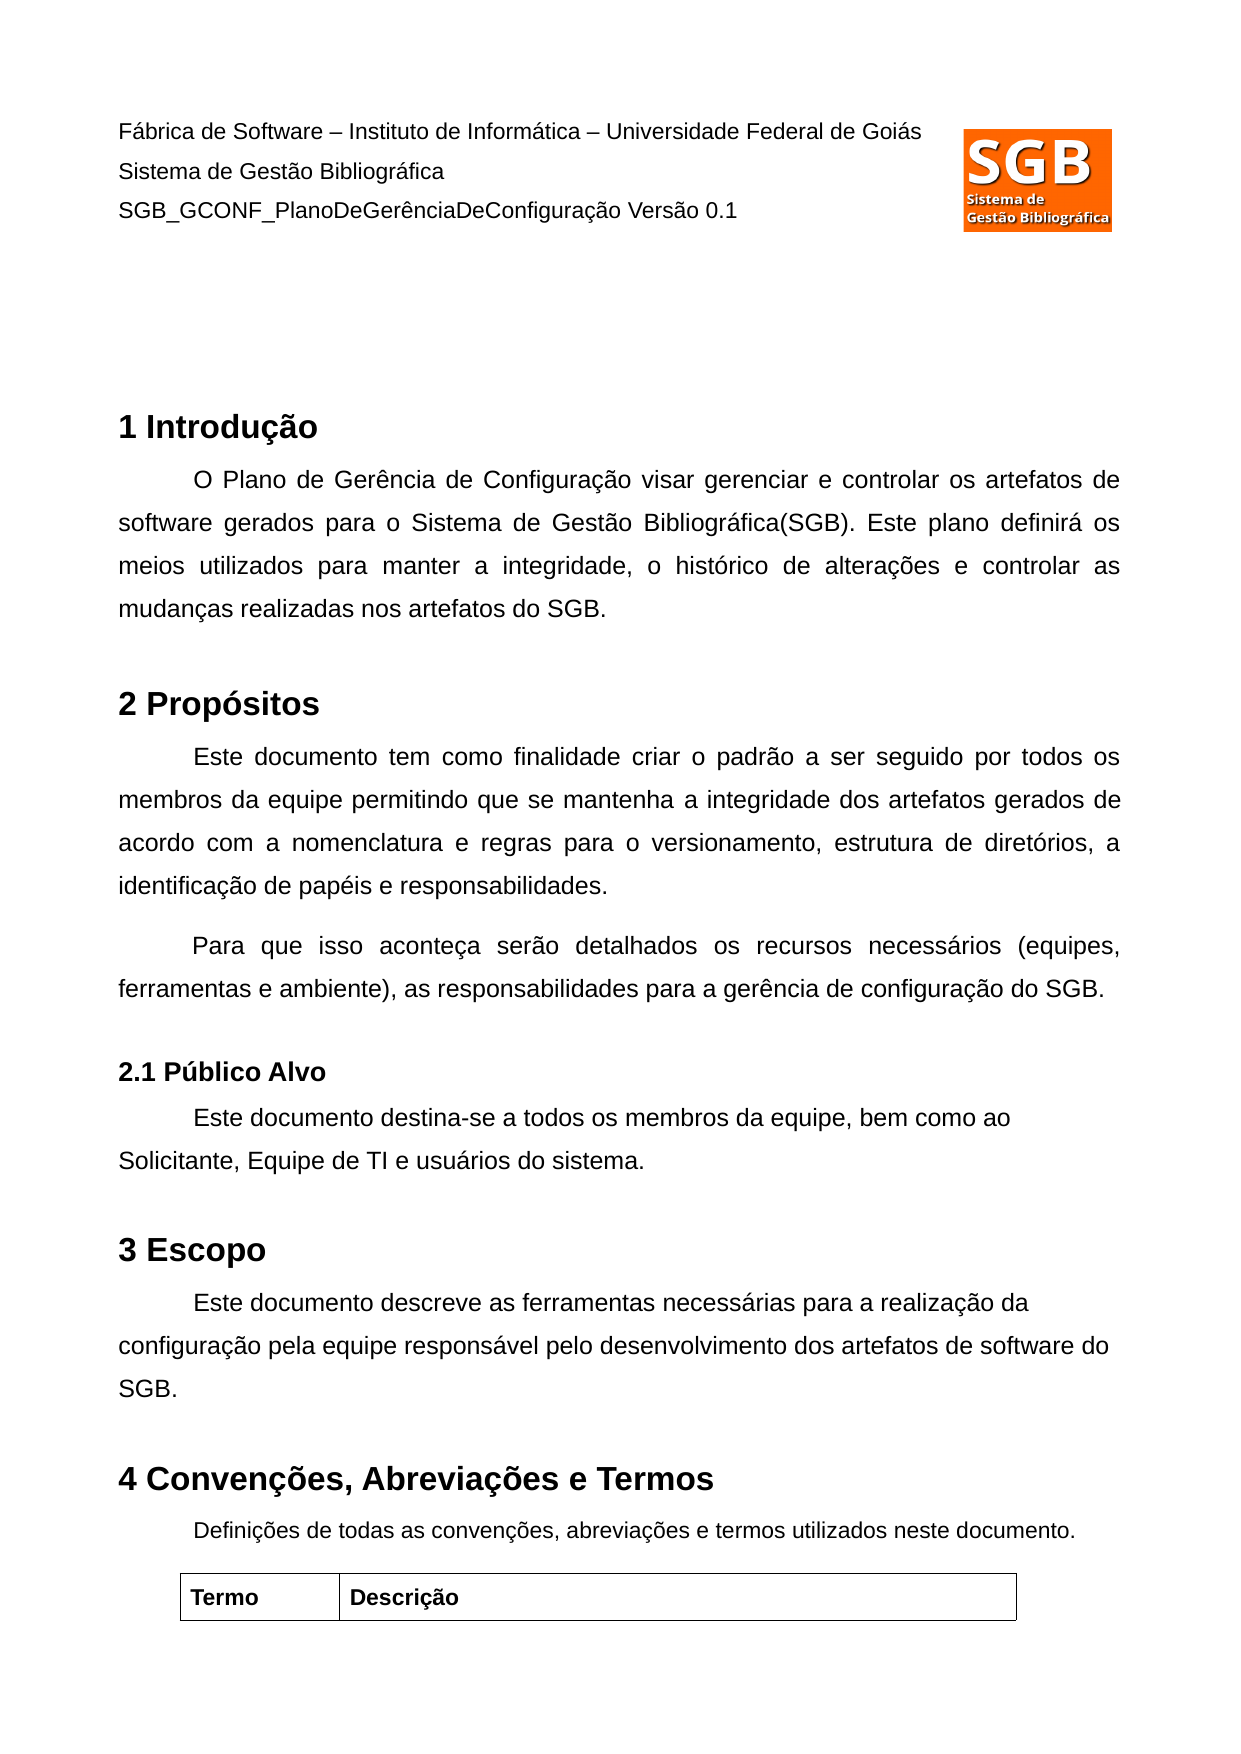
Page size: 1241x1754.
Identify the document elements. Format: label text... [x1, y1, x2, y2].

text Este documento descreve as ferramentas necessárias para a realização da configuração pela equipe responsável pelo desenvolvimento dos artefatos de software do SGB. [118, 1288, 1122, 1403]
picture [963, 129, 1112, 232]
text Para que isso aconteça serão detalhados os recursos necessários (equipes, ferramentas e ambiente), as responsabilidades para a gerência de configuração do SGB. [118, 931, 1122, 1003]
text Definições de todas as convenções, abreviações e termos utilizados neste documento. [118, 1517, 1122, 1543]
table_header Termo [181, 1574, 339, 1620]
text Este documento destina-se a todos os membros da equipe, bem como ao Solicitante, Equipe de TI e usuários do sistema. [118, 1103, 1122, 1174]
subtitle 1 Introdução [118, 407, 1122, 446]
subtitle 3 Escopo [118, 1231, 1122, 1269]
table_header Descrição [340, 1574, 1016, 1620]
subtitle 4 Convenções, Abreviações e Termos [118, 1459, 1122, 1498]
subtitle 2 Propósitos [118, 684, 1122, 723]
subtitle 2.1 Público Alvo [118, 1056, 1122, 1087]
text Este documento tem como finalidade criar o padrão a ser seguido por todos os membros da equipe permitindo que se mantenha a integridade dos artefatos gerados de acordo com a nomenclatura e regras para o versionamento, estrutura de diretórios, a identificação de papéis e responsabilidades. [118, 742, 1122, 900]
text O Plano de Gerência de Configuração visar gerenciar e controlar os artefatos de software gerados para o Sistema de Gestão Bibliográfica(SGB). Este plano definirá os meios utilizados para manter a integridade, o histórico de alterações e controlar as mudanças realizadas nos artefatos do SGB. [118, 465, 1122, 623]
